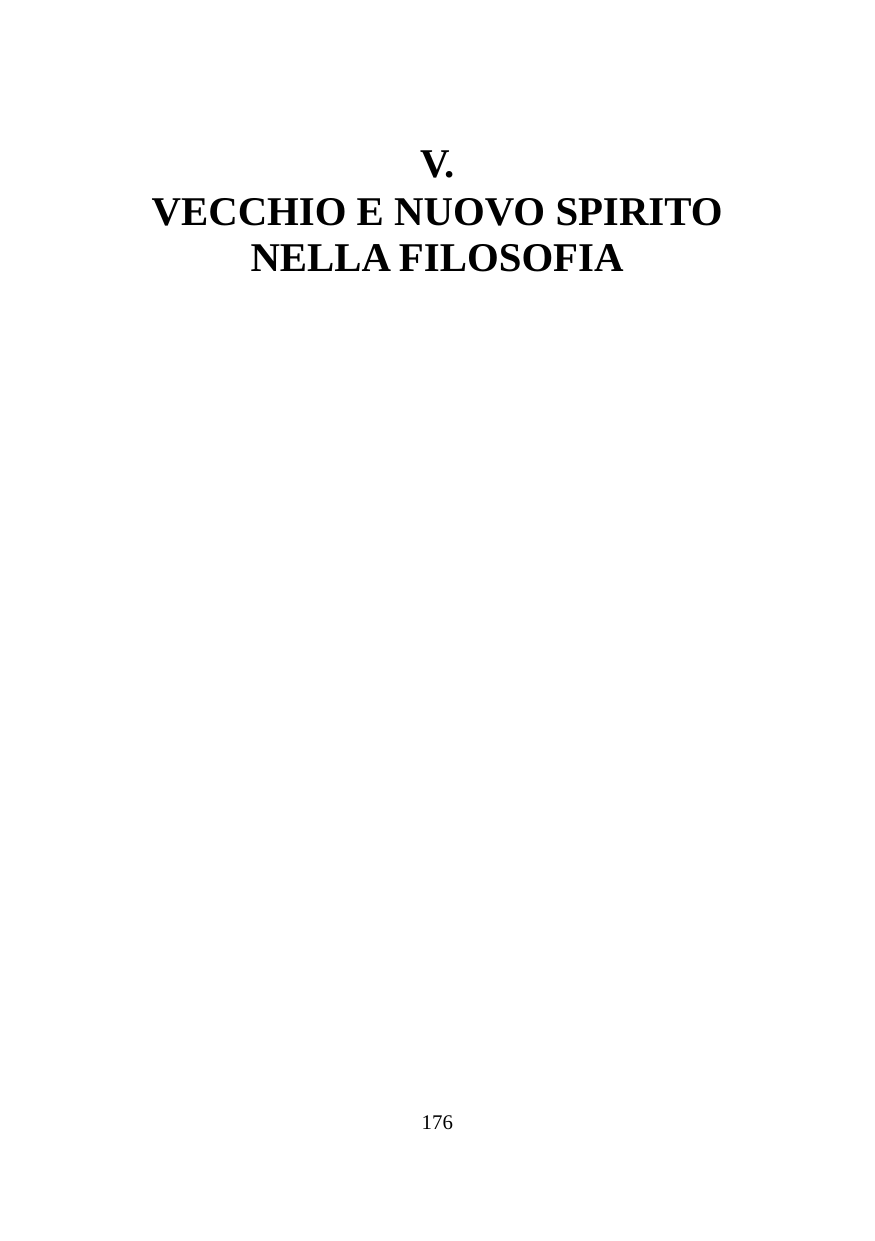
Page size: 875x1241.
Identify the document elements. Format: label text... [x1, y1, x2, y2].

subtitle V. VECCHIO E NUOVO SPIRITO NELLA FILOSOFIA [106, 140, 768, 281]
